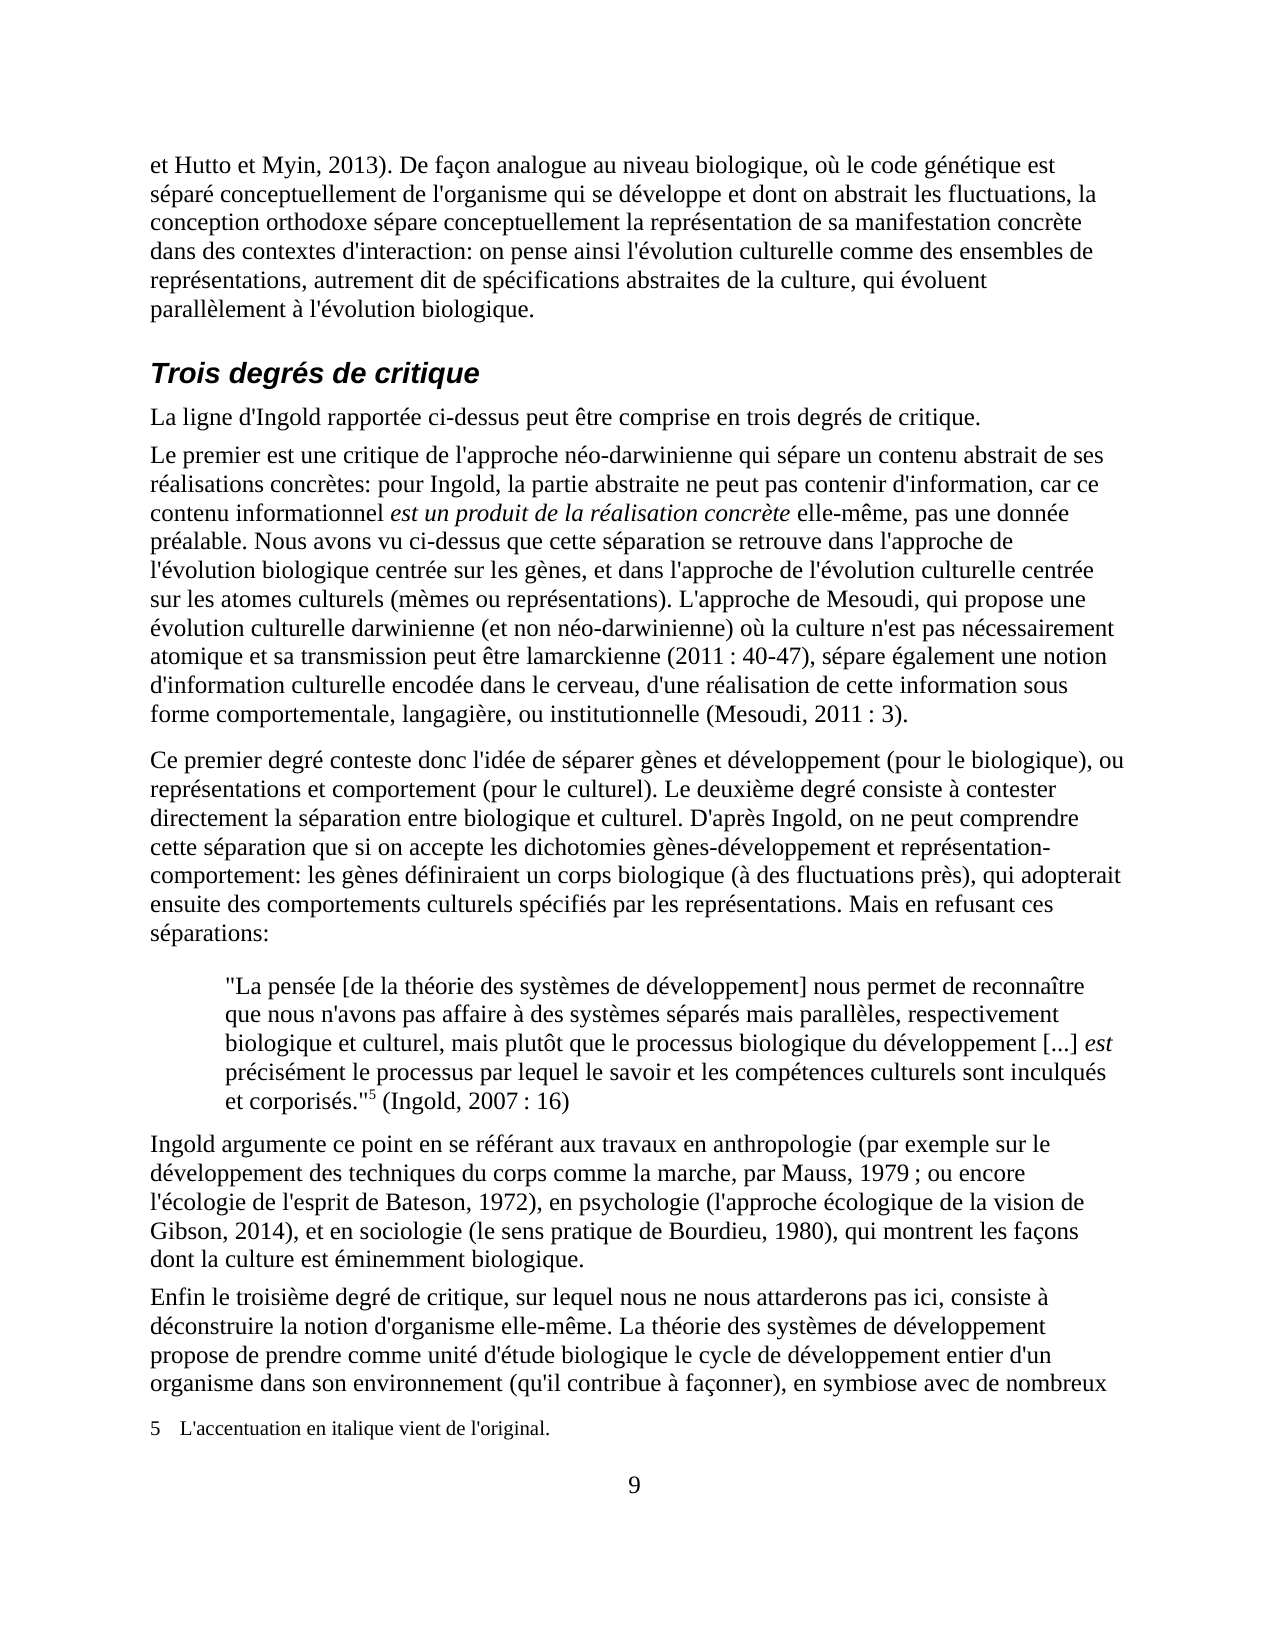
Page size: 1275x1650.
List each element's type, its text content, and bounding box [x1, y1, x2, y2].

text Ingold argumente ce point en se référant aux travaux en anthropologie (par exemple sur le développement des techniques du corps comme la marche, par Mauss, 1979 ; ou encore l'écologie de l'esprit de Bateson, 1972), en psychologie (l'approche écologique de la vision de Gibson, 2014), et en sociologie (le sens pratique de Bourdieu, 1980), qui montrent les façons dont la culture est éminemment biologique. [150, 1129, 1125, 1273]
subtitle Trois degrés de critique [150, 356, 1125, 390]
text "La pensée [de la théorie des systèmes de développement] nous permet de reconnaître que nous n'avons pas affaire à des systèmes séparés mais parallèles, respectivement biologique et culturel, mais plutôt que le processus biologique du développement [...] est précisément le processus par lequel le savoir et les compétences culturels sont inculqués et corporisés." (Ingold, 2007 : 16) [225, 971, 1125, 1114]
text et Hutto et Myin, 2013). De façon analogue au niveau biologique, où le code génétique est séparé conceptuellement de l'organisme qui se développe et dont on abstrait les fluctuations, la conception orthodoxe sépare conceptuellement la représentation de sa manifestation concrète dans des contextes d'interaction: on pense ainsi l'évolution culturelle comme des ensembles de représentations, autrement dit de spécifications abstraites de la culture, qui évoluent parallèlement à l'évolution biologique. [150, 150, 1125, 322]
text L'accentuation en italique vient de l'original. [150, 1416, 1125, 1440]
text Ce premier degré conteste donc l'idée de séparer gènes et développement (pour le biologique), ou représentations et comportement (pour le culturel). Le deuxième degré consiste à contester directement la séparation entre biologique et culturel. D'après Ingold, on ne peut comprendre cette séparation que si on accepte les dichotomies gènes-développement et représentation-comportement: les gènes définiraient un corps biologique (à des fluctuations près), qui adopterait ensuite des comportements culturels spécifiés par les représentations. Mais en refusant ces séparations: [150, 746, 1125, 947]
text Le premier est une critique de l'approche néo-darwinienne qui sépare un contenu abstrait de ses réalisations concrètes: pour Ingold, la partie abstraite ne peut pas contenir d'information, car ce contenu informationnel est un produit de la réalisation concrète elle-même, pas une donnée préalable. Nous avons vu ci-dessus que cette séparation se retrouve dans l'approche de l'évolution biologique centrée sur les gènes, et dans l'approche de l'évolution culturelle centrée sur les atomes culturels (mèmes ou représentations). L'approche de Mesoudi, qui propose une évolution culturelle darwinienne (et non néo-darwinienne) où la culture n'est pas nécessairement atomique et sa transmission peut être lamarckienne (2011 : 40‑47), sépare également une notion d'information culturelle encodée dans le cerveau, d'une réalisation de cette information sous forme comportementale, langagière, ou institutionnelle (Mesoudi, 2011 : 3). [150, 440, 1125, 728]
text Enfin le troisième degré de critique, sur lequel nous ne nous attarderons pas ici, consiste à déconstruire la notion d'organisme elle-même. La théorie des systèmes de développement propose de prendre comme unité d'étude biologique le cycle de développement entier d'un organisme dans son environnement (qu'il contribue à façonner), en symbiose avec de nombreux [150, 1282, 1125, 1397]
text La ligne d'Ingold rapportée ci-dessus peut être comprise en trois degrés de critique. [150, 402, 1125, 431]
